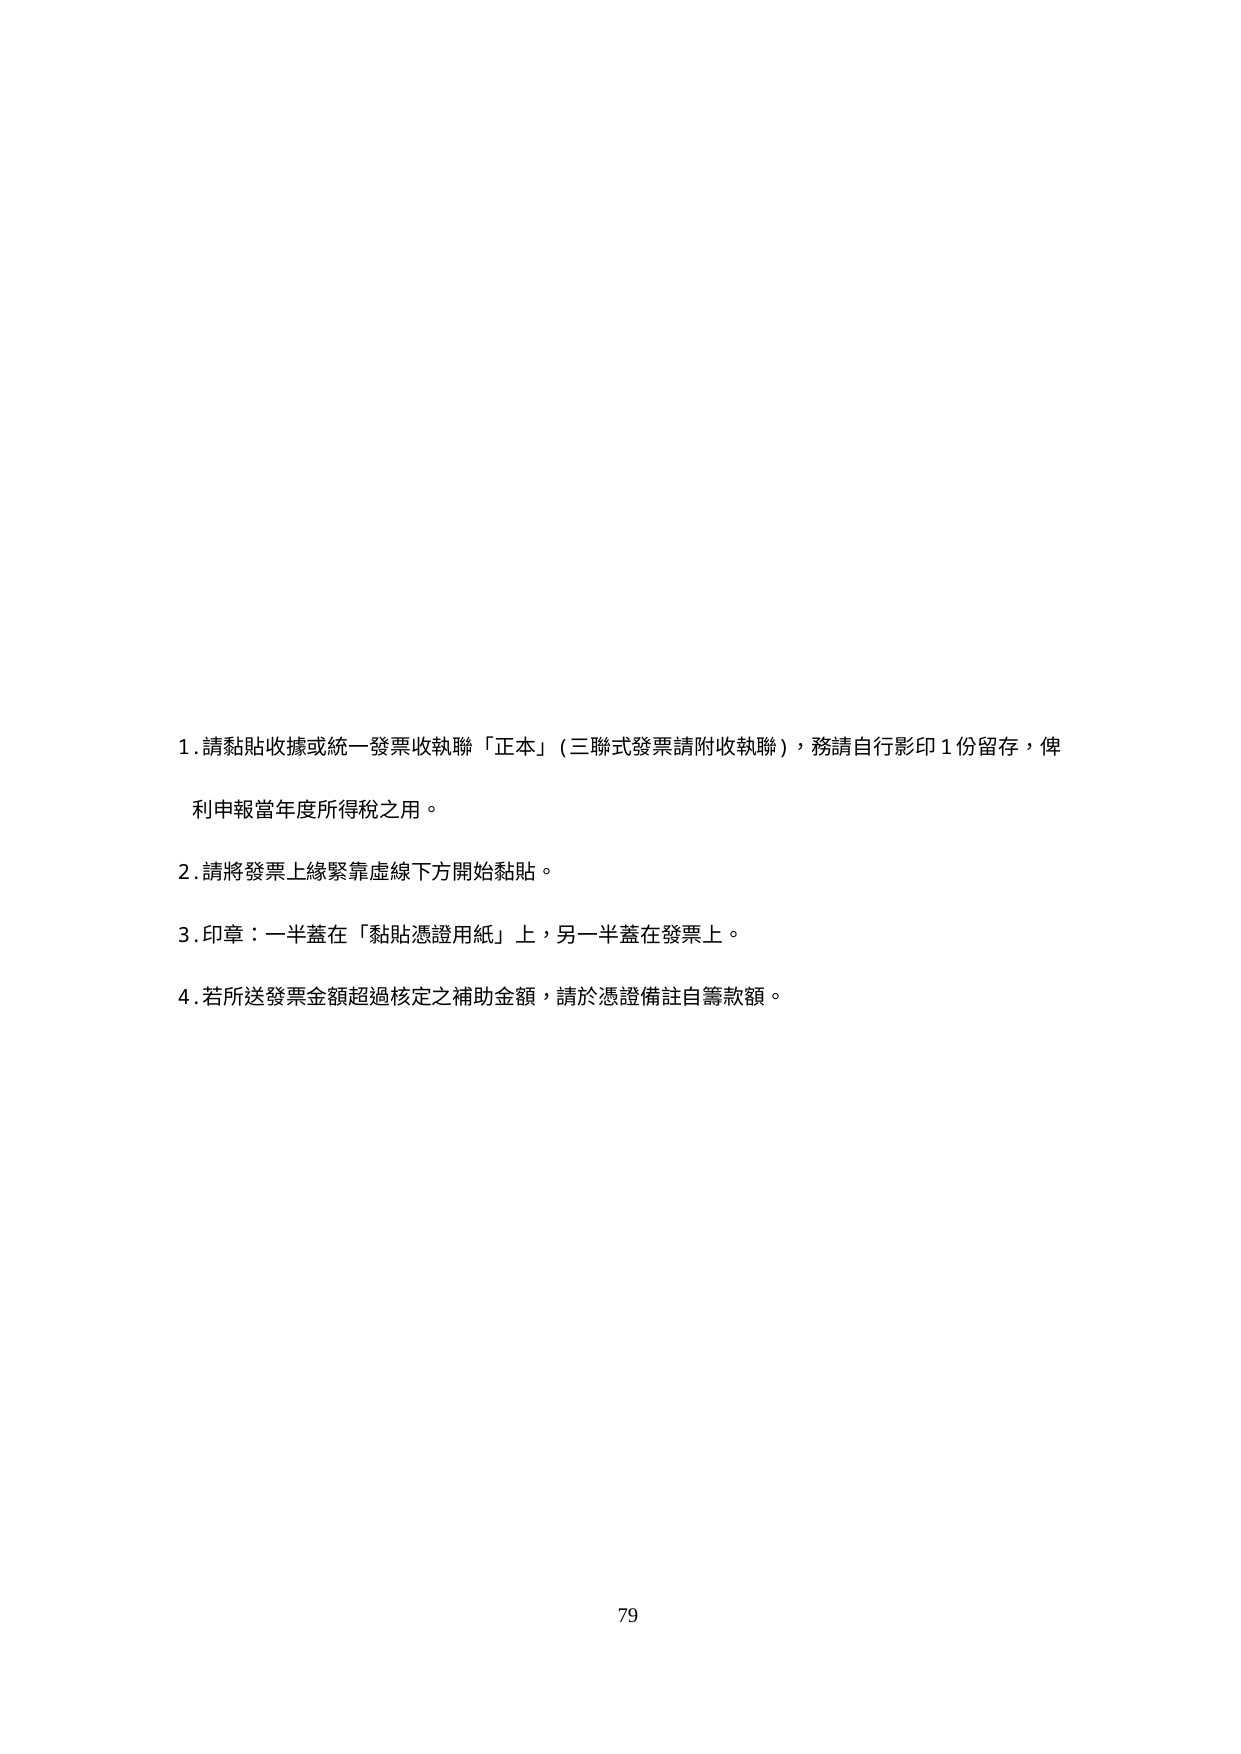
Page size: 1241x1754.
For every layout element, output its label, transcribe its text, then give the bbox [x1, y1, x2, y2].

list 請將發票上緣緊靠虛線下方開始黏貼。 [177, 829, 1078, 892]
list 印章：一半蓋在「黏貼憑證用紙」上，另一半蓋在發票上。 [177, 892, 1078, 954]
list 請黏貼收據或統一發票收執聯「正本」(三聯式發票請附收執聯)，務請自行影印1份留存，俾利申報當年度所得稅之用。 [177, 704, 1078, 829]
list 若所送發票金額超過核定之補助金額，請於憑證備註自籌款額。 [177, 954, 1078, 1017]
